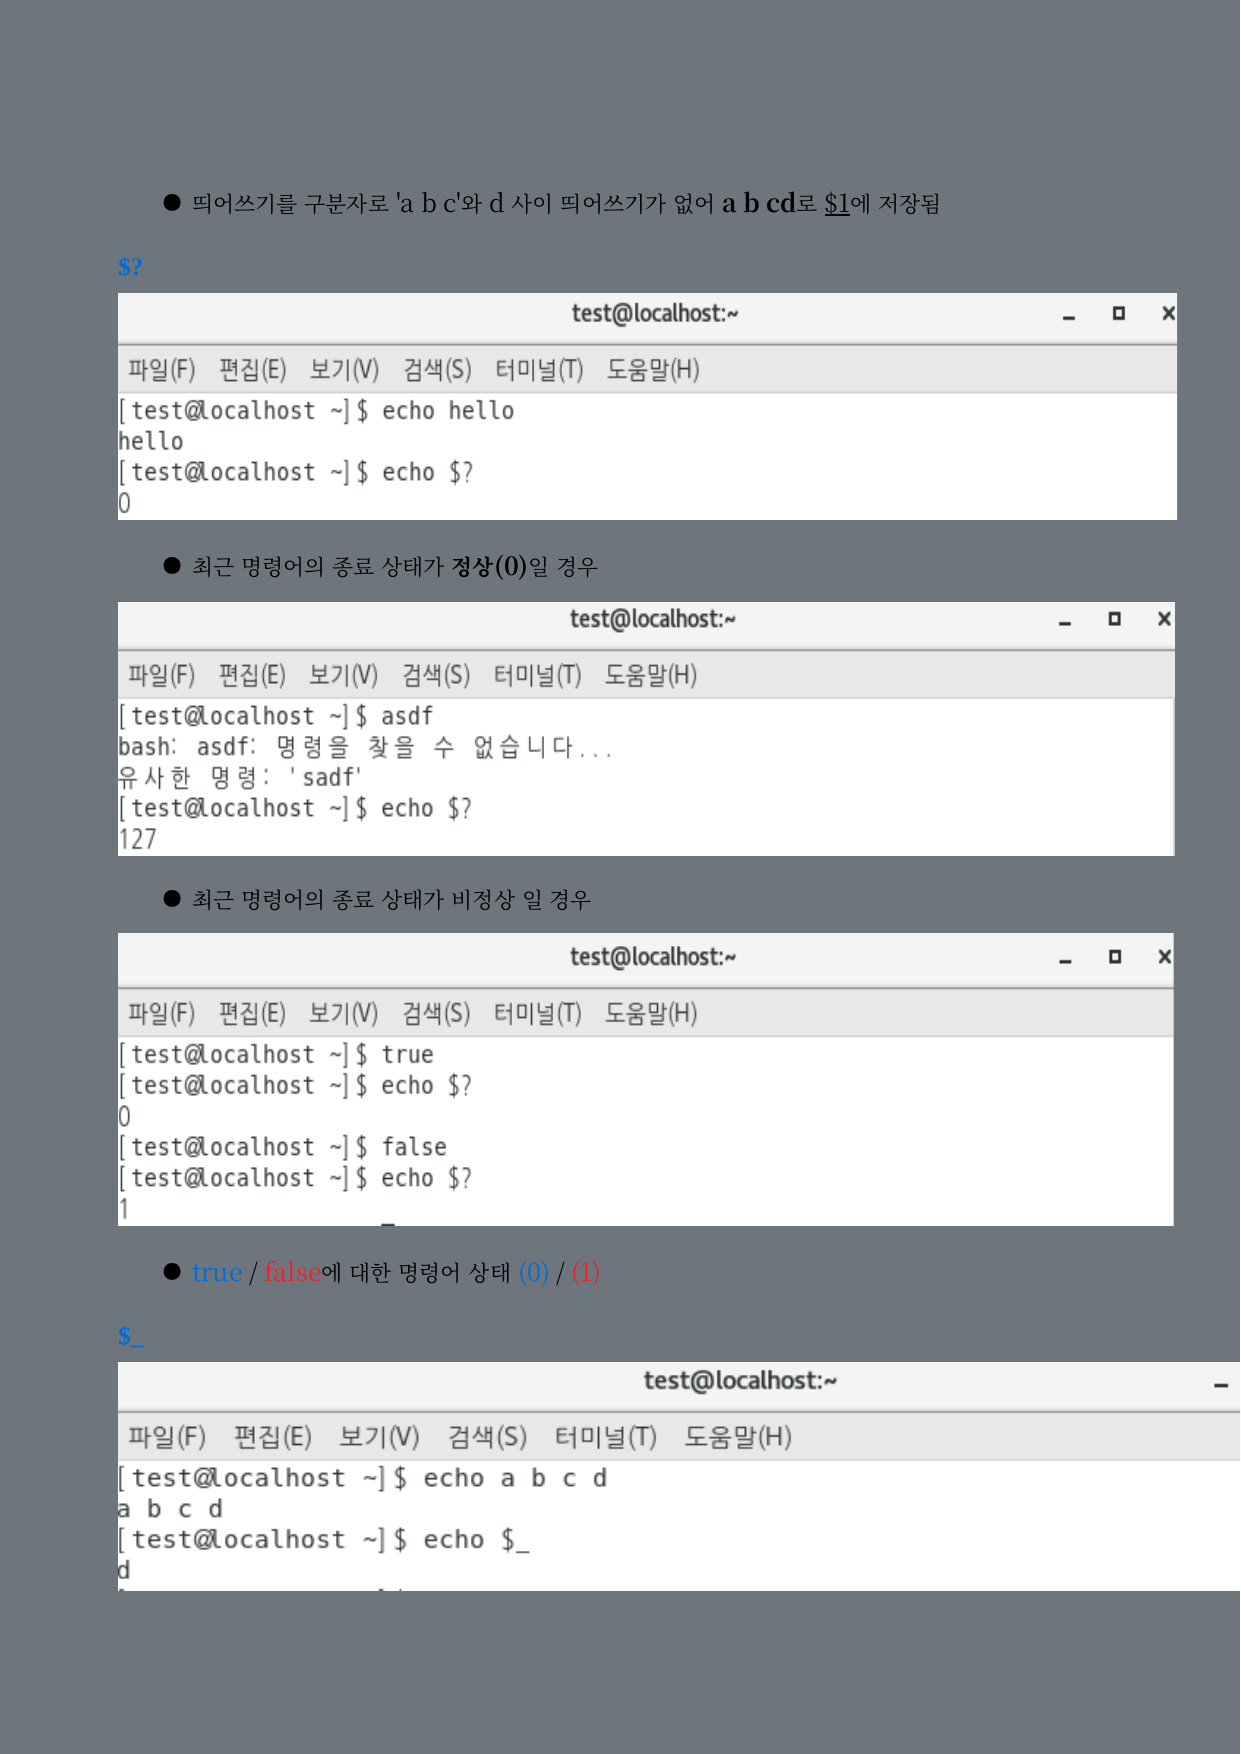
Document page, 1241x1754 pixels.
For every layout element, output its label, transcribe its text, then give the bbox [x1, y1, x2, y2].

picture [118, 933, 1174, 1226]
list true / false에 대한 명령어 상태 (0) / (1) [162, 1253, 1122, 1289]
list 최근 명령어의 종료 상태가 정상(0)일 경우 [162, 547, 1122, 583]
list 최근 명령어의 종료 상태가 비정상 일 경우 [162, 883, 1122, 914]
subtitle $? [118, 252, 1122, 281]
list 띄어쓰기를 구분자로 'a b c'와 d 사이 띄어쓰기가 없어 a b cd로 $1에 저장됨 [162, 183, 1122, 219]
picture [118, 602, 1175, 856]
subtitle $_ [118, 1321, 1122, 1350]
picture [118, 1362, 1241, 1591]
picture [118, 293, 1178, 520]
